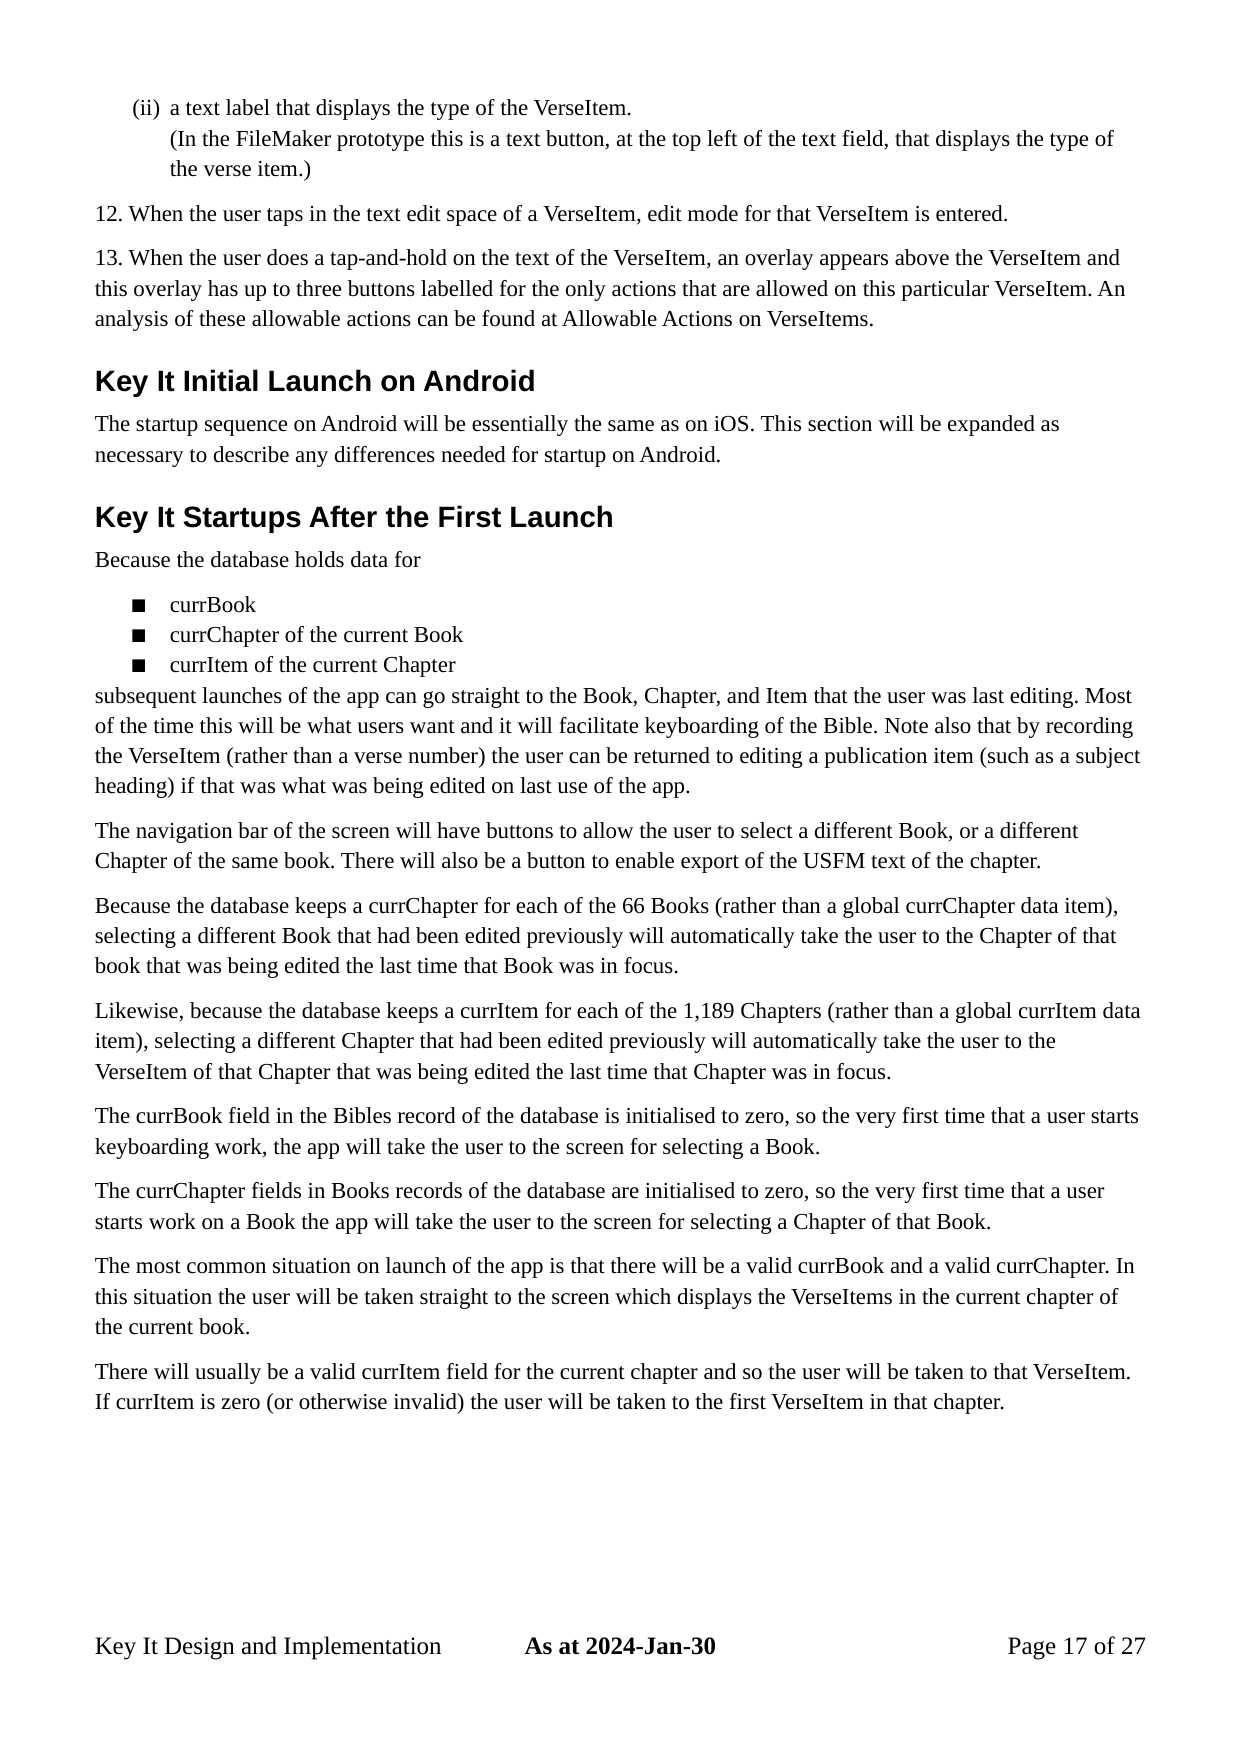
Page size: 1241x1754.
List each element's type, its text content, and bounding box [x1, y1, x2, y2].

text 13. When the user does a tap-and-hold on the text of the VerseItem, an overlay appears above the VerseItem and this overlay has up to three buttons labelled for the only actions that are allowed on this particular VerseItem. An analysis of these allowable actions can be found at Allowable Actions on VerseItems. [94, 244, 1146, 331]
subtitle Key It Initial Launch on Android [94, 364, 1146, 398]
list currItem of the current Chapter [132, 652, 1146, 678]
list a text label that displays the type of the VerseItem. (In the FileMaker prototype this is a text button, at the top left of the text field, that displays the type of the verse item.) [132, 94, 1146, 181]
text The currChapter fields in Books records of the database are initialised to zero, so the very first time that a user starts work on a Book the app will take the user to the screen for selecting a Chapter of that Book. [94, 1178, 1146, 1234]
text The startup sequence on Android will be essentially the same as on iOS. This section will be expanded as necessary to describe any differences needed for startup on Android. [94, 411, 1146, 467]
text The navigation bar of the screen will have buttons to allow the user to select a different Book, or a different Chapter of the same book. There will also be a button to enable export of the USFM text of the chapter. [94, 817, 1146, 874]
text Because the database keeps a currChapter for each of the 66 Books (rather than a global currChapter data item), selecting a different Book that had been edited previously will automatically take the user to the Chapter of that book that was being edited the last time that Book was in focus. [94, 892, 1146, 979]
list currChapter of the current Book [132, 621, 1146, 648]
text The most common situation on launch of the app is that there will be a valid currBook and a valid currChapter. In this situation the user will be taken straight to the screen which displays the VerseItems in the current chapter of the current book. [94, 1253, 1146, 1339]
text The currBook field in the Bibles record of the database is initialised to zero, so the very first time that a user starts keyboarding work, the app will take the user to the screen for selecting a Book. [94, 1103, 1146, 1159]
text subsequent launches of the app can go straight to the Book, Chapter, and Item that the user was last editing. Most of the time this will be what users want and it will facilitate keyboarding of the Bible. Note also that by recording the VerseItem (rather than a verse number) the user can be returned to editing a publication item (such as a subject heading) if that was what was being edited on last use of the app. [94, 682, 1146, 799]
list currBook [132, 591, 1146, 617]
text 12. When the user taps in the text edit space of a VerseItem, edit mode for that VerseItem is entered. [94, 200, 1146, 226]
text Likewise, because the database keeps a currItem for each of the 1,189 Chapters (rather than a global currItem data item), selecting a different Chapter that had been edited previously will automatically take the user to the VerseItem of that Chapter that was being edited the last time that Chapter was in focus. [94, 997, 1146, 1084]
text Because the database holds data for [94, 546, 1146, 573]
subtitle Key It Startups After the First Launch [94, 500, 1146, 534]
text There will usually be a valid currItem field for the current chapter and so the user will be taken to that VerseItem. If currItem is zero (or otherwise invalid) the user will be taken to the first VerseItem in that chapter. [94, 1358, 1146, 1414]
